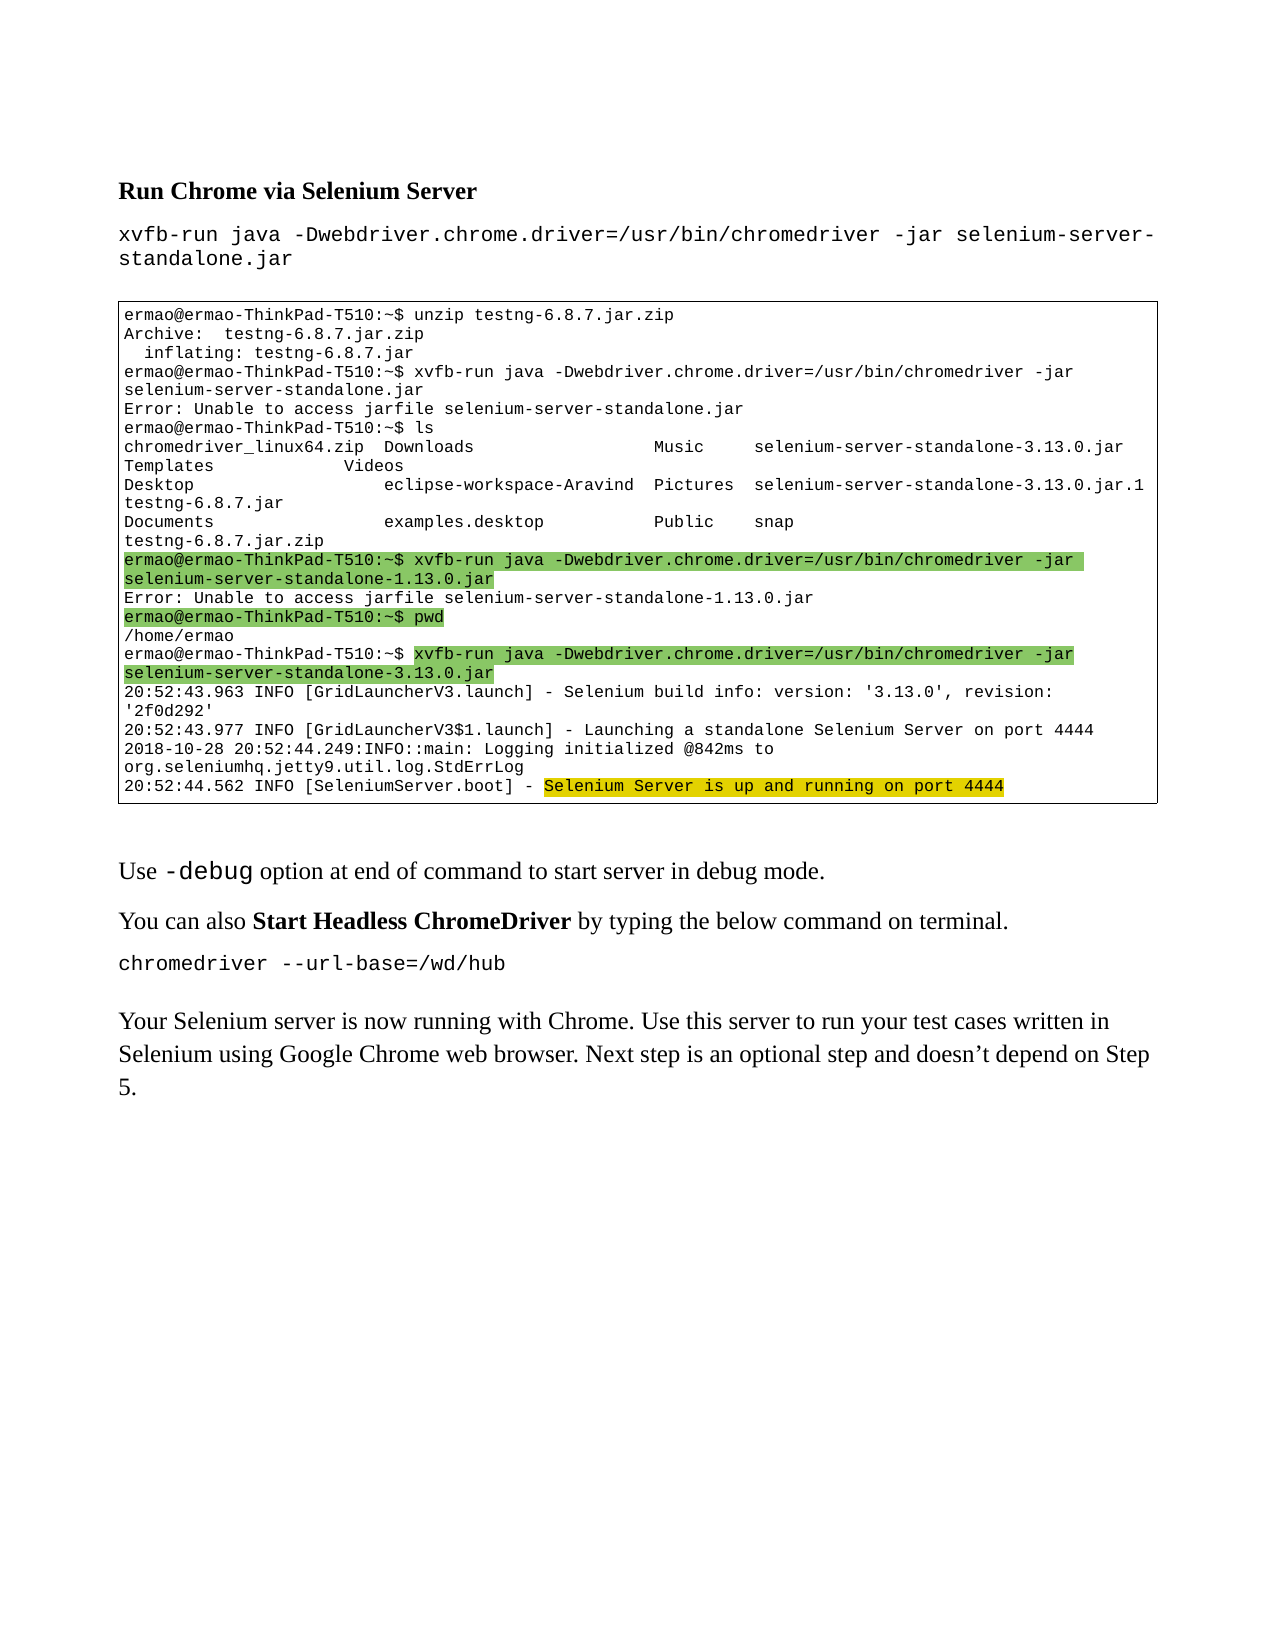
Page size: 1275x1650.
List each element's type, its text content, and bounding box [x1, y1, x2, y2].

text Your Selenium server is now running with Chrome. Use this server to run your test cases written in Selenium using Google Chrome web browser. Next step is an optional step and doesn’t depend on Step 5. [118, 1006, 1157, 1101]
text xvfb-run java -Dwebdriver.chrome.driver=/usr/bin/chromedriver -jar selenium-server-standalone.jar [118, 224, 1157, 271]
table_header ermao@ermao-ThinkPad-T510:~$ unzip testng-6.8.7.jar.zip Archive: testng-6.8.7.jar.zip inflating: testng-6.8.7.jar ermao@ermao-ThinkPad-T510:~$ xvfb-run java -Dwebdriver.chrome.driver=/usr/bin/chromedriver -jar selenium-server-standalone.jar Error: Unable to access jarfile selenium-server-standalone.jar ermao@ermao-ThinkPad-T510:~$ ls chromedriver_linux64.zip Downloads Music selenium-server-standalone-3.13.0.jar Templates Videos Desktop eclipse-workspace-Aravind Pictures selenium-server-standalone-3.13.0.jar.1 testng-6.8.7.jar Documents examples.desktop Public snap testng-6.8.7.jar.zip ermao@ermao-ThinkPad-T510:~$ xvfb-run java -Dwebdriver.chrome.driver=/usr/bin/chromedriver -jar selenium-server-standalone-1.13.0.jar Error: Unable to access jarfile selenium-server-standalone-1.13.0.jar ermao@ermao-ThinkPad-T510:~$ pwd /home/ermao ermao@ermao-ThinkPad-T510:~$ xvfb-run java -Dwebdriver.chrome.driver=/usr/bin/chromedriver -jar selenium-server-standalone-3.13.0.jar 20:52:43.963 INFO [GridLauncherV3.launch] - Selenium build info: version: '3.13.0', revision: '2f0d292' 20:52:43.977 INFO [GridLauncherV3$1.launch] - Launching a standalone Selenium Server on port 4444 2018-10-28 20:52:44.249:INFO::main: Logging initialized @842ms to org.seleniumhq.jetty9.util.log.StdErrLog 20:52:44.562 INFO [SeleniumServer.boot] - Selenium Server is up and running on port 4444 [119, 302, 1157, 802]
text chromedriver --url-base=/wd/hub [118, 953, 1157, 977]
text You can also Start Headless ChromeDriver by typing the below command on terminal. [118, 906, 1157, 934]
text Run Chrome via Selenium Server [118, 176, 1157, 205]
text Use -debug option at end of command to start server in debug mode. [118, 856, 1157, 887]
